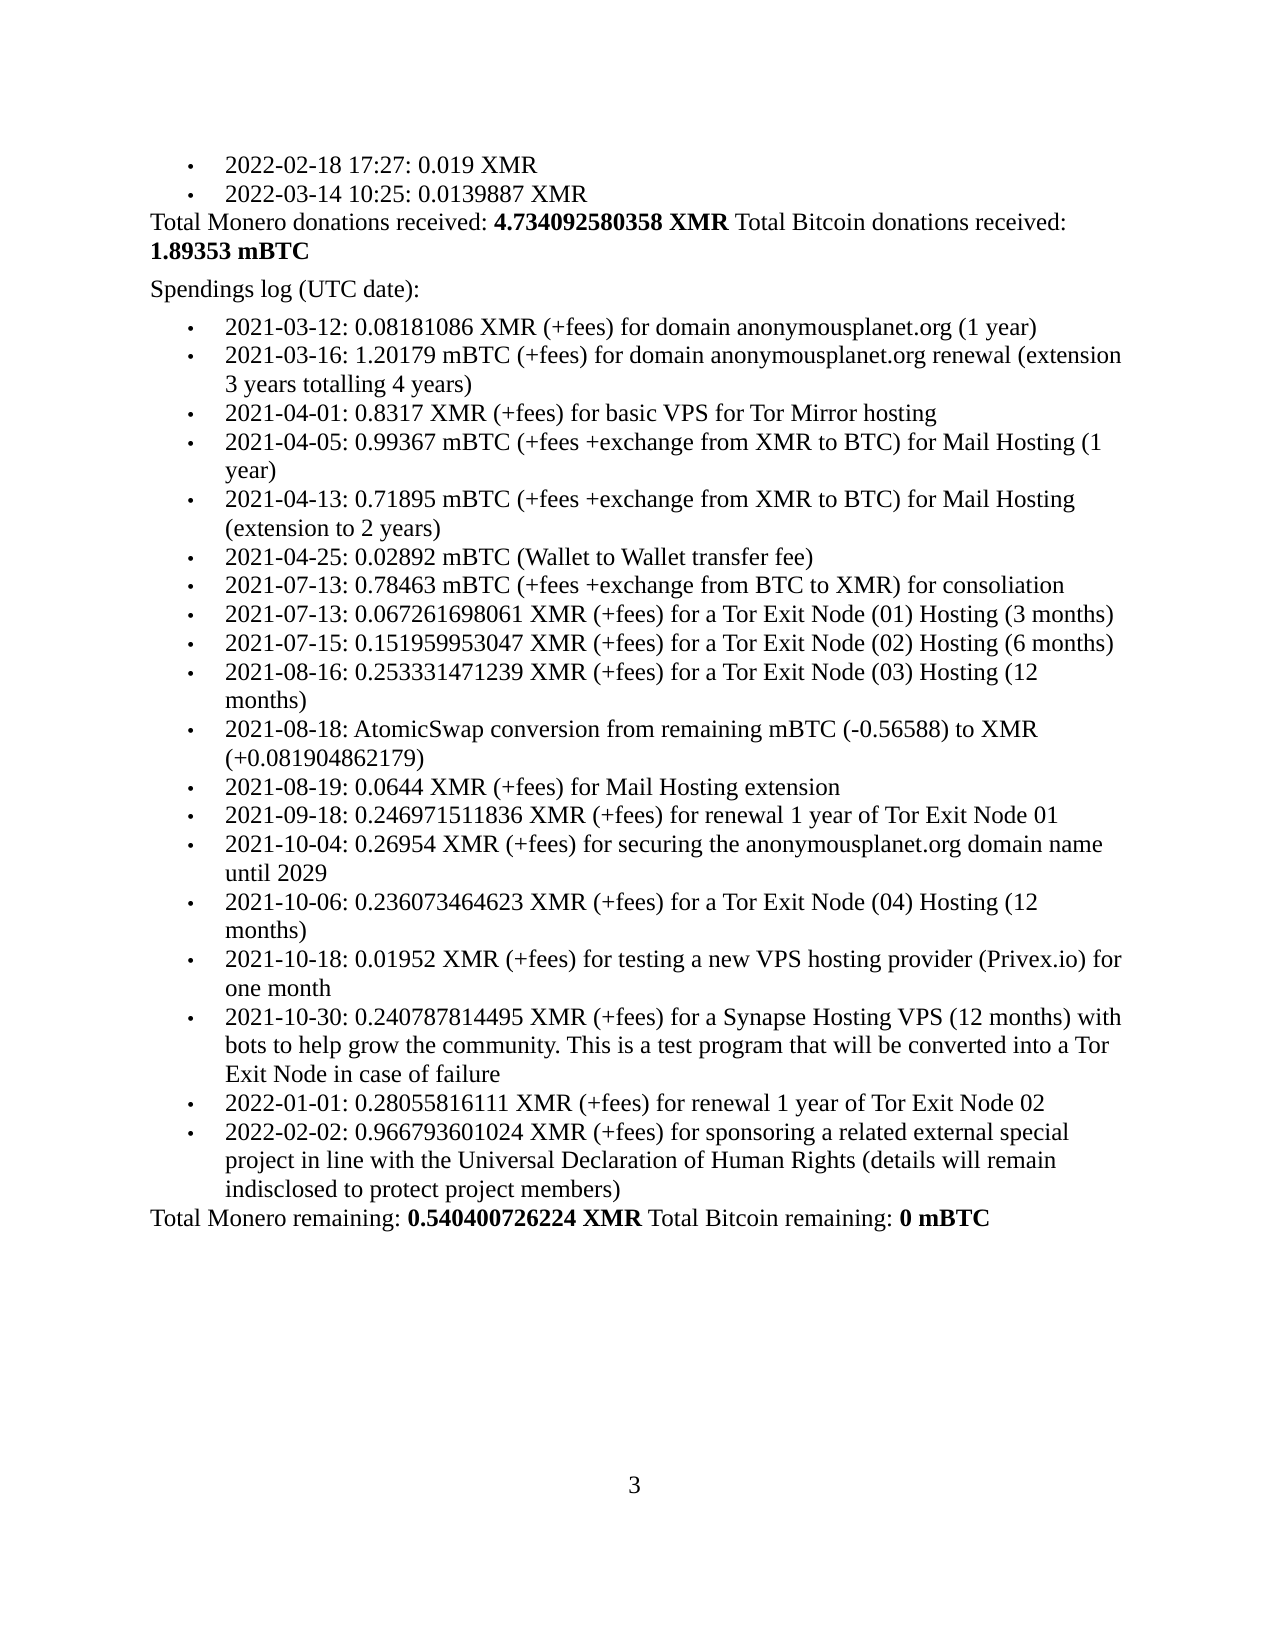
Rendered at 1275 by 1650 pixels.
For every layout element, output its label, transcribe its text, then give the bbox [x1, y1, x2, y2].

list 2021-10-04: 0.26954 XMR (+fees) for securing the anonymousplanet.org domain name until 2029 [187, 829, 1125, 887]
list 2022-02-18 17:27: 0.019 XMR [187, 150, 1125, 179]
list 2021-04-01: 0.8317 XMR (+fees) for basic VPS for Tor Mirror hosting [187, 398, 1125, 427]
text Spendings log (UTC date): [150, 274, 1125, 303]
list 2021-03-16: 1.20179 mBTC (+fees) for domain anonymousplanet.org renewal (extension 3 years totalling 4 years) [187, 340, 1125, 398]
list 2021-03-12: 0.08181086 XMR (+fees) for domain anonymousplanet.org (1 year) [187, 312, 1125, 340]
list 2021-07-15: 0.151959953047 XMR (+fees) for a Tor Exit Node (02) Hosting (6 months) [187, 628, 1125, 657]
list 2021-04-25: 0.02892 mBTC (Wallet to Wallet transfer fee) [187, 542, 1125, 570]
text Total Monero remaining: 0.540400726224 XMR Total Bitcoin remaining: 0 mBTC [150, 1203, 1125, 1232]
list 2022-01-01: 0.28055816111 XMR (+fees) for renewal 1 year of Tor Exit Node 02 [187, 1088, 1125, 1117]
text Total Monero donations received: 4.734092580358 XMR Total Bitcoin donations received: 1.89353 mBTC [150, 207, 1125, 265]
list 2021-10-30: 0.240787814495 XMR (+fees) for a Synapse Hosting VPS (12 months) with bots to help grow the community. This is a test program that will be converted into a Tor Exit Node in case of failure [187, 1002, 1125, 1088]
list 2021-10-06: 0.236073464623 XMR (+fees) for a Tor Exit Node (04) Hosting (12 months) [187, 887, 1125, 944]
list 2021-09-18: 0.246971511836 XMR (+fees) for renewal 1 year of Tor Exit Node 01 [187, 800, 1125, 829]
list 2021-04-05: 0.99367 mBTC (+fees +exchange from XMR to BTC) for Mail Hosting (1 year) [187, 427, 1125, 484]
list 2021-04-13: 0.71895 mBTC (+fees +exchange from XMR to BTC) for Mail Hosting (extension to 2 years) [187, 484, 1125, 542]
list 2021-07-13: 0.78463 mBTC (+fees +exchange from BTC to XMR) for consoliation [187, 570, 1125, 599]
list 2021-07-13: 0.067261698061 XMR (+fees) for a Tor Exit Node (01) Hosting (3 months) [187, 599, 1125, 628]
list 2022-03-14 10:25: 0.0139887 XMR [187, 179, 1125, 207]
list 2021-10-18: 0.01952 XMR (+fees) for testing a new VPS hosting provider (Privex.io) for one month [187, 944, 1125, 1002]
list 2021-08-18: AtomicSwap conversion from remaining mBTC (-0.56588) to XMR (+0.081904862179) [187, 714, 1125, 772]
list 2021-08-19: 0.0644 XMR (+fees) for Mail Hosting extension [187, 772, 1125, 800]
list 2021-08-16: 0.253331471239 XMR (+fees) for a Tor Exit Node (03) Hosting (12 months) [187, 657, 1125, 714]
list 2022-02-02: 0.966793601024 XMR (+fees) for sponsoring a related external special project in line with the Universal Declaration of Human Rights (details will remain indisclosed to protect project members) [187, 1117, 1125, 1203]
